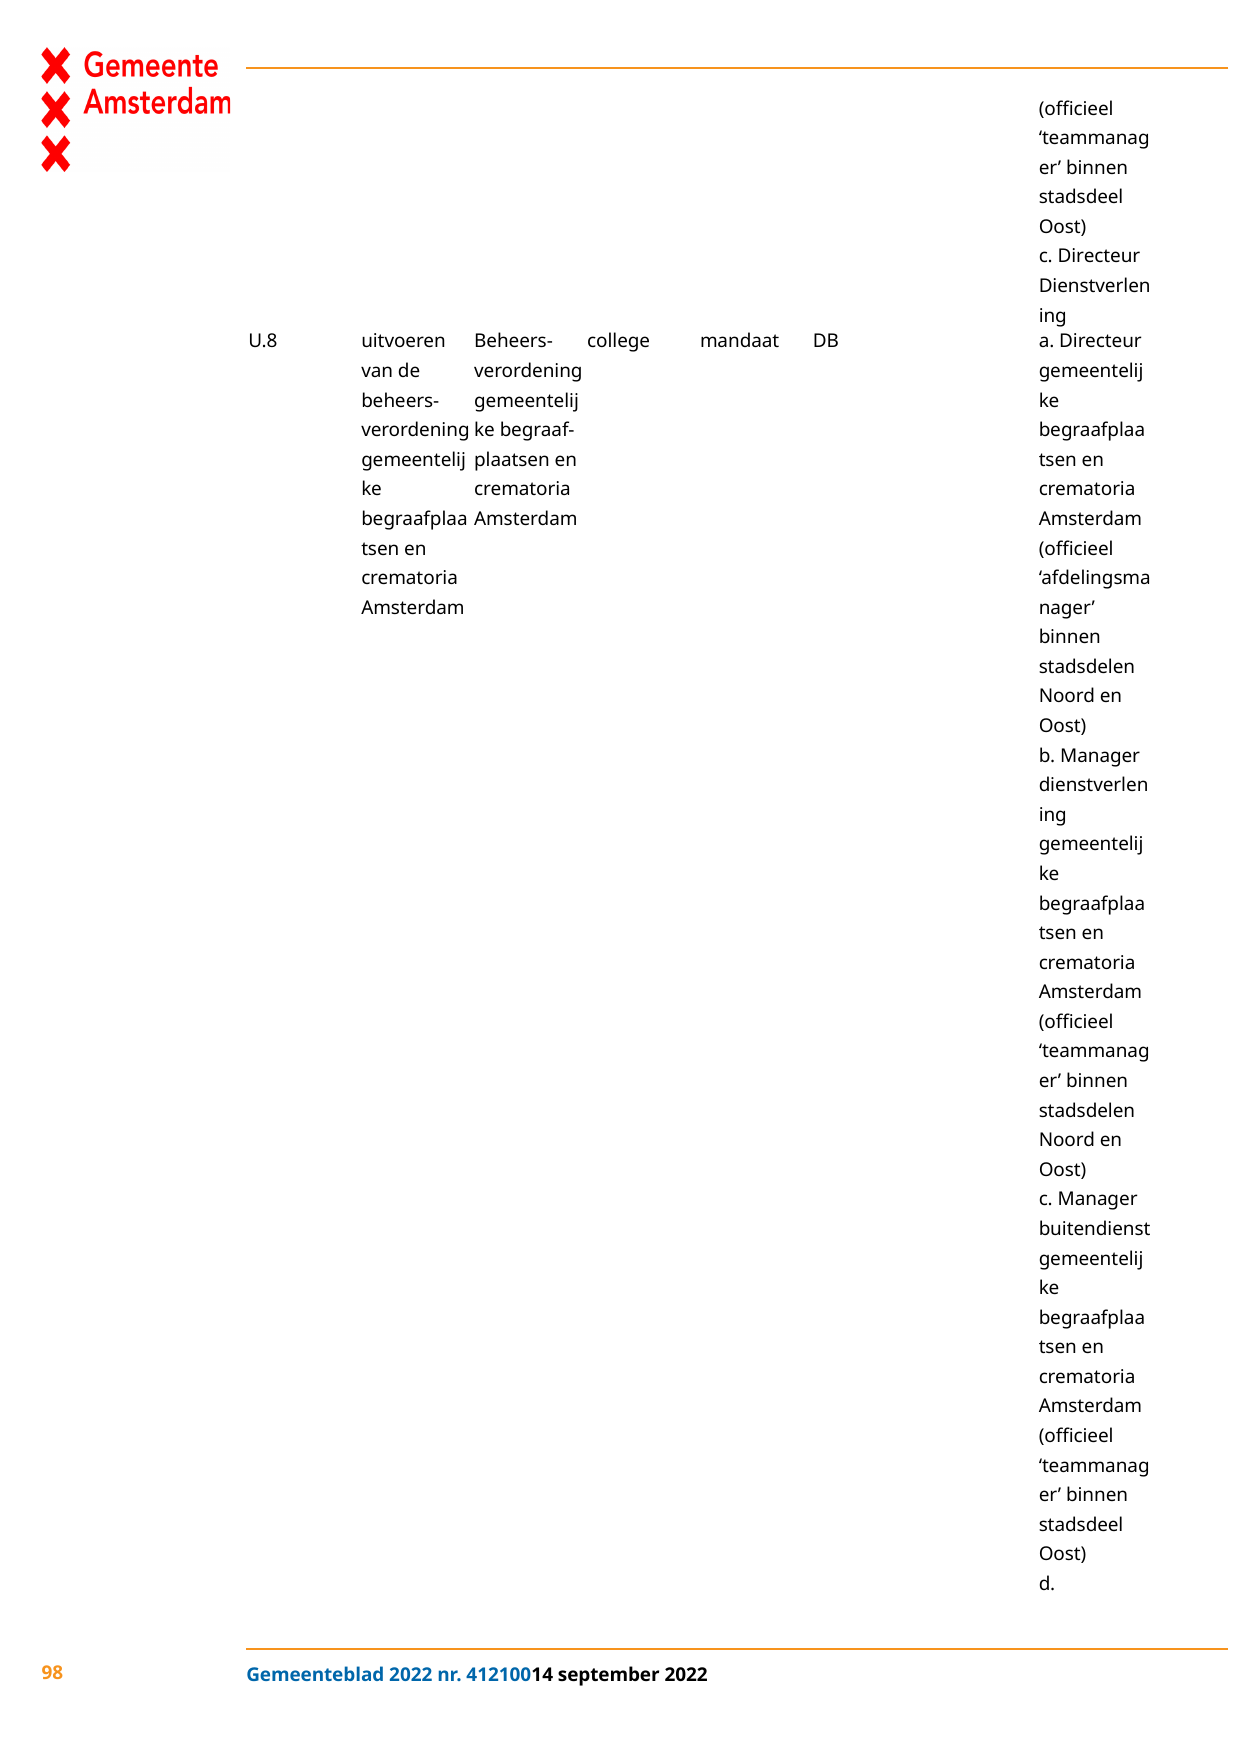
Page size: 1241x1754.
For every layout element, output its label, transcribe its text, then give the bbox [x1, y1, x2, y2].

table_cell college [587, 328, 700, 1596]
table_cell [248, 95, 361, 328]
table_cell [926, 95, 1038, 328]
table_cell Beheers-verordening gemeentelijke begraaf-plaatsen en crematoria Amsterdam [474, 328, 587, 1596]
table_cell mandaat [700, 328, 813, 1596]
table_cell [587, 95, 700, 328]
table_cell [700, 95, 813, 328]
table_cell DB [813, 328, 926, 1596]
table_cell uitvoeren van de beheers-verordening gemeentelijke begraafplaatsen en crematoria Amsterdam [361, 328, 474, 1596]
table_cell [474, 95, 587, 328]
table_cell U.8 [248, 328, 361, 1596]
table_cell (officieel ‘teammanager’ binnen stadsdeel Oost) c. Directeur Dienstverlening [1039, 95, 1152, 328]
table_cell [926, 328, 1038, 1596]
picture [41, 47, 231, 172]
table_cell a. Directeur gemeentelijke begraafplaatsen en crematoria Amsterdam (officieel ‘afdelingsmanager’ binnen stadsdelen Noord en Oost) b. Manager dienstverlening gemeentelijke begraafplaatsen en crematoria Amsterdam (officieel ‘teammanager’ binnen stadsdelen Noord en Oost) c. Manager buitendienst gemeentelijke begraafplaatsen en crematoria Amsterdam (officieel ‘teammanager’ binnen stadsdeel Oost) d. [1039, 328, 1152, 1596]
table_cell [361, 95, 474, 328]
table_cell [813, 95, 926, 328]
